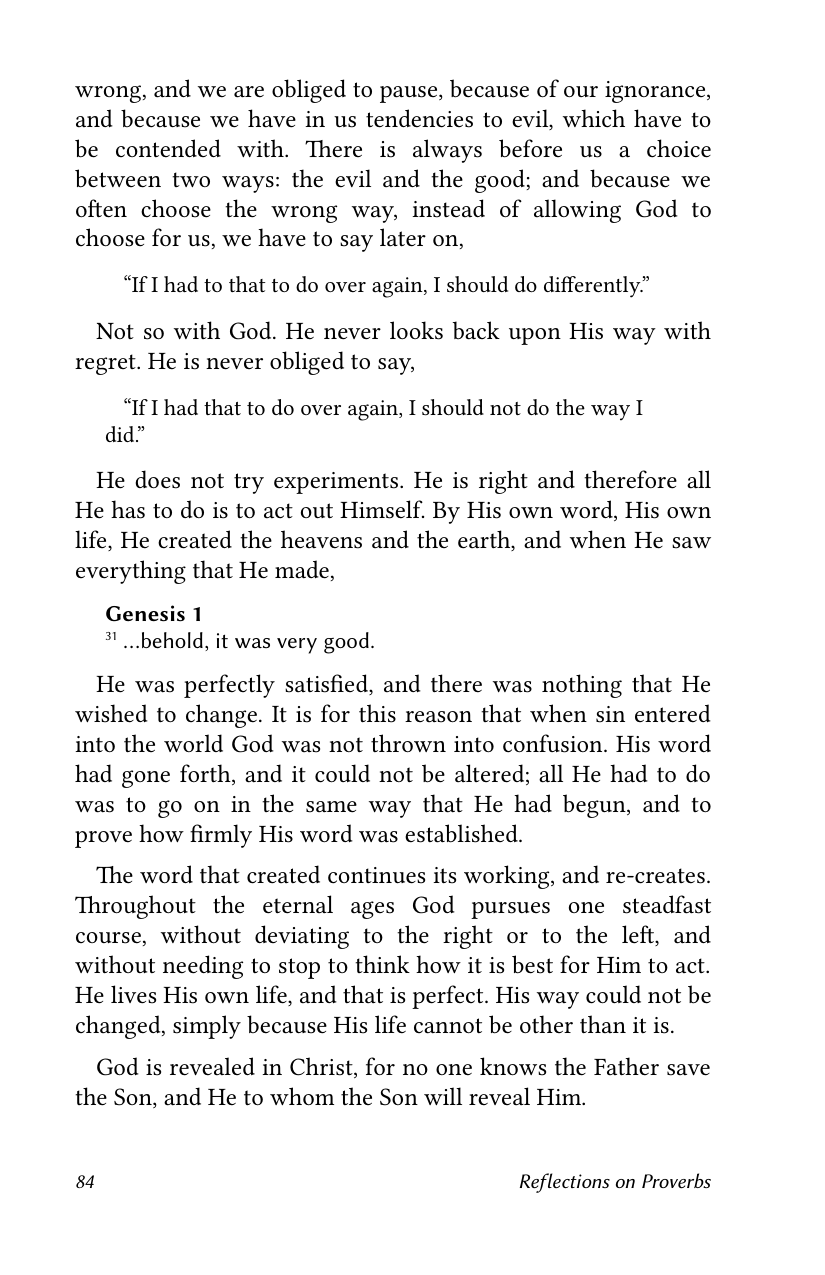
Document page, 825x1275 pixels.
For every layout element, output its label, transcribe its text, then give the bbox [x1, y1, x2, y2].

text wrong, and we are obliged to pause, because of our ignorance, and because we have in us tendencies to evil, which have to be contended with. There is always before us a choice between two ways: the evil and the good; and because we often choose the wrong way, instead of allowing God to choose for us, we have to say later on, [75, 75, 712, 253]
text 31 ...behold, it was very good. [105, 628, 682, 654]
text He was perfectly satisfied, and there was nothing that He wished to change. It is for this reason that when sin entered into the world God was not thrown into confusion. His word had gone forth, and it could not be altered; all He had to do was to go on in the same way that He had begun, and to prove how firmly His word was established. [75, 670, 712, 848]
text “If I had to that to do over again, I should do differently.” [105, 272, 682, 298]
text The word that created continues its working, and re-creates. Throughout the eternal ages God pursues one steadfast course, without deviating to the right or to the left, and without needing to stop to think how it is best for Him to act. He lives His own life, and that is perfect. His way could not be changed, simply because His life cannot be other than it is. [75, 862, 712, 1039]
text Genesis 1 [105, 601, 712, 627]
text God is revealed in Christ, for no one knows the Father save the Son, and He to whom the Son will reveal Him. [75, 1053, 712, 1111]
text He does not try experiments. He is right and therefore all He has to do is to act out Himself. By His own word, His own life, He created the heavens and the earth, and when He saw everything that He made, [75, 466, 712, 584]
text Not so with God. He never looks back upon His way with regret. He is never obliged to say, [75, 317, 712, 376]
text “If I had that to do over again, I should not do the way I did.” [105, 395, 682, 448]
